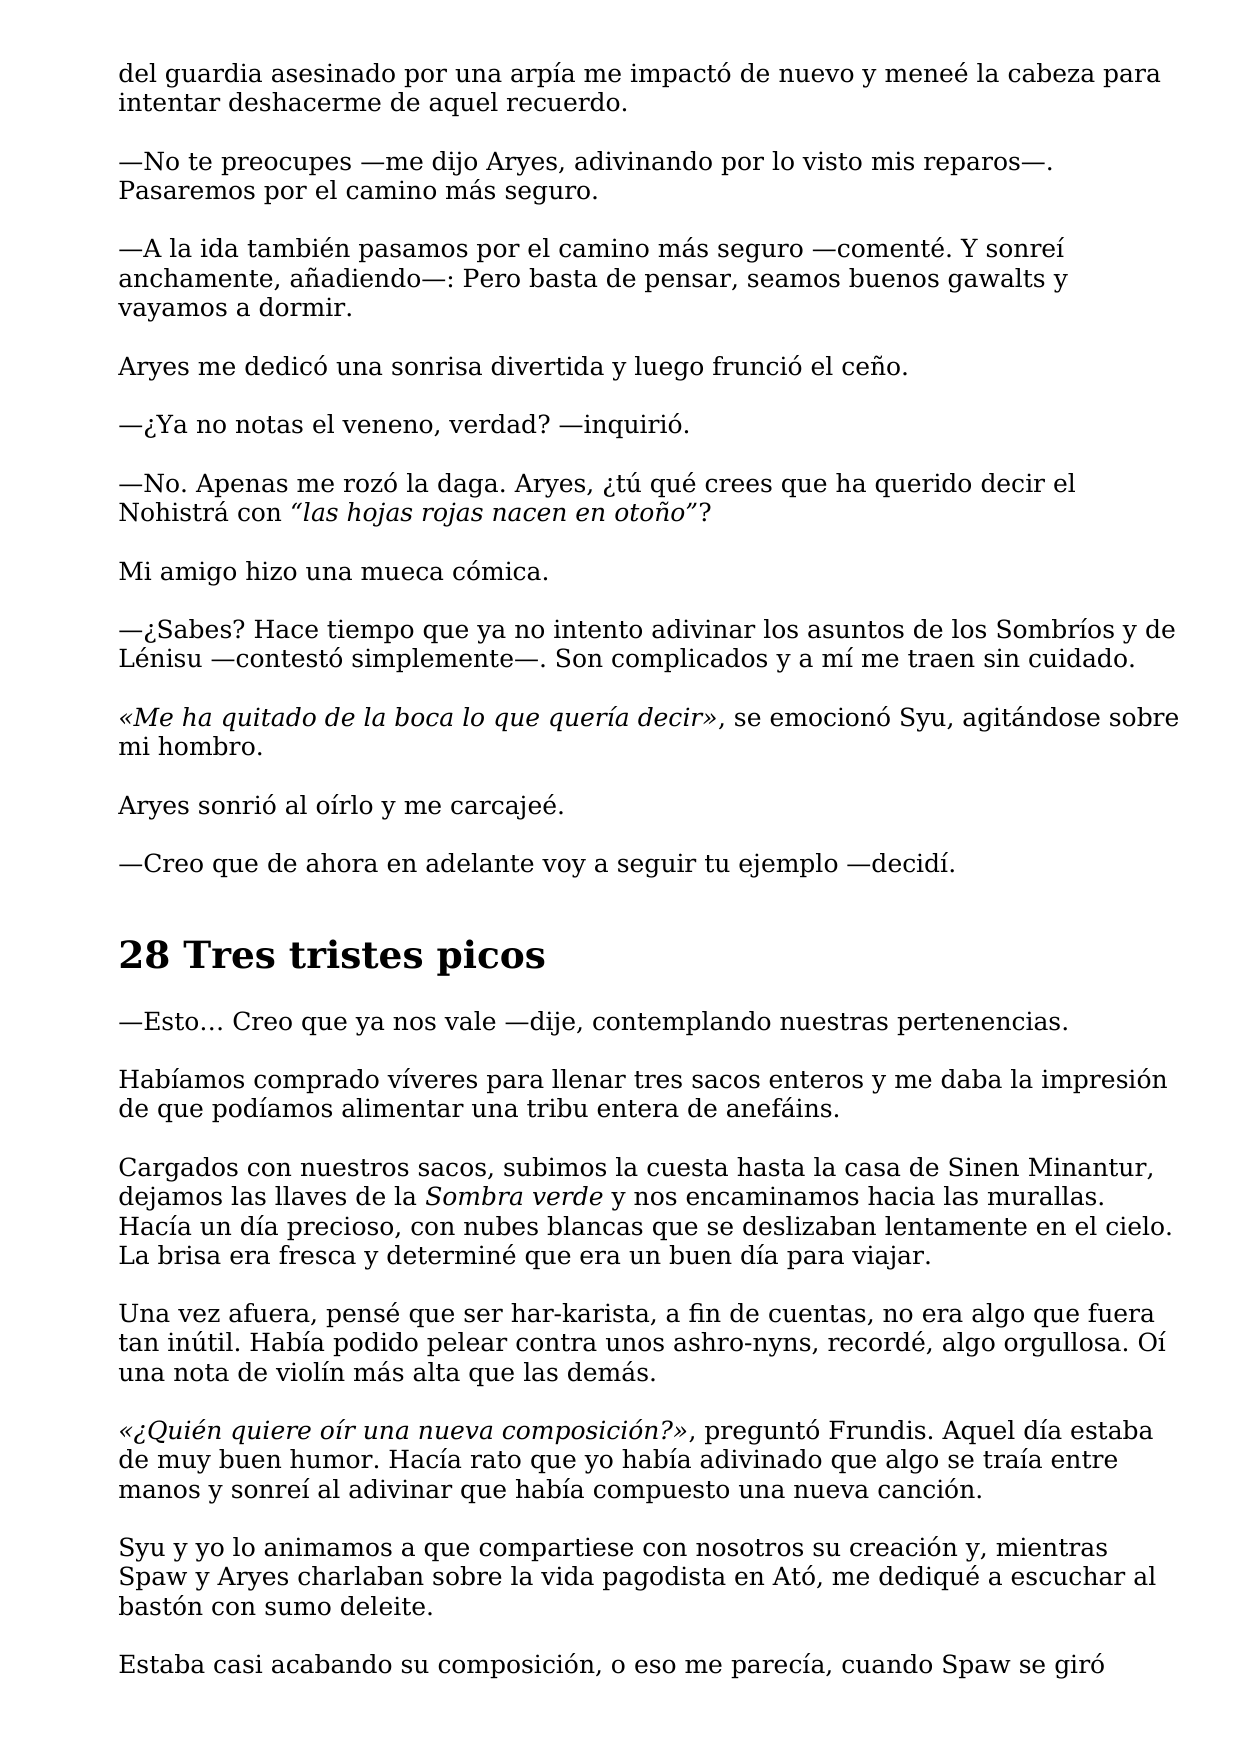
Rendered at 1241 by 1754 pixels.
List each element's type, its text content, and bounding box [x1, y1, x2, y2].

text Aryes sonrió al oírlo y me carcajeé. [118, 791, 1181, 820]
text —¿Ya no notas el veneno, verdad? —inquirió. [118, 410, 1181, 439]
text Cargados con nuestros sacos, subimos la cuesta hasta la casa de Sinen Minantur, dejamos las llaves de la Sombra verde y nos encaminamos hacia las murallas. Hacía un día precioso, con nubes blancas que se deslizaban lentamente en el cielo. La brisa era fresca y determiné que era un buen día para viajar. [118, 1153, 1181, 1270]
text —Esto… Creo que ya nos vale —dije, contemplando nuestras pertenencias. [118, 1007, 1181, 1036]
text —A la ida también pasamos por el camino más seguro —comenté. Y sonreí anchamente, añadiendo—: Pero basta de pensar, seamos buenos gawalts y vayamos a dormir. [118, 235, 1181, 322]
text —No te preocupes —me dijo Aryes, adivinando por lo visto mis reparos—. Pasaremos por el camino más seguro. [118, 147, 1181, 205]
text —Creo que de ahora en adelante voy a seguir tu ejemplo —decidí. [118, 850, 1181, 879]
text Habíamos comprado víveres para llenar tres sacos enteros y me daba la impresión de que podíamos alimentar una tribu entera de anefáins. [118, 1066, 1181, 1124]
text Mi amigo hizo una mueca cómica. [118, 557, 1181, 586]
text Aryes me dedicó una sonrisa divertida y luego frunció el ceño. [118, 352, 1181, 381]
text Una vez afuera, pensé que ser har-karista, a fin de cuentas, no era algo que fuera tan inútil. Había podido pelear contra unos ashro-nyns, recordé, algo orgullosa. Oí una nota de violín más alta que las demás. [118, 1299, 1181, 1387]
text del guardia asesinado por una arpía me impactó de nuevo y meneé la cabeza para intentar deshacerme de aquel recuerdo. [118, 59, 1181, 117]
text Estaba casi acabando su composición, o eso me parecía, cuando Spaw se giró [118, 1650, 1181, 1679]
text —No. Apenas me rozó la daga. Aryes, ¿tú qué crees que ha querido decir el Nohistrá con “las hojas rojas nacen en otoño”? [118, 469, 1181, 527]
text —¿Sabes? Hace tiempo que ya no intento adivinar los asuntos de los Sombríos y de Lénisu —contestó simplemente—. Son complicados y a mí me traen sin cuidado. [118, 615, 1181, 674]
text «¿Quién quiere oír una nueva composición?», preguntó Frundis. Aquel día estaba de muy buen humor. Hacía rato que yo había adivinado que algo se traía entre manos y sonreí al adivinar que había compuesto una nueva canción. [118, 1416, 1181, 1504]
text Syu y yo lo animamos a que compartiese con nosotros su creación y, mientras Spaw y Aryes charlaban sobre la vida pagodista en Ató, me dediqué a escuchar al bastón con sumo deleite. [118, 1533, 1181, 1621]
text «Me ha quitado de la boca lo que quería decir», se emocionó Syu, agitándose sobre mi hombro. [118, 703, 1181, 762]
subtitle 28 Tres tristes picos [118, 933, 1181, 977]
